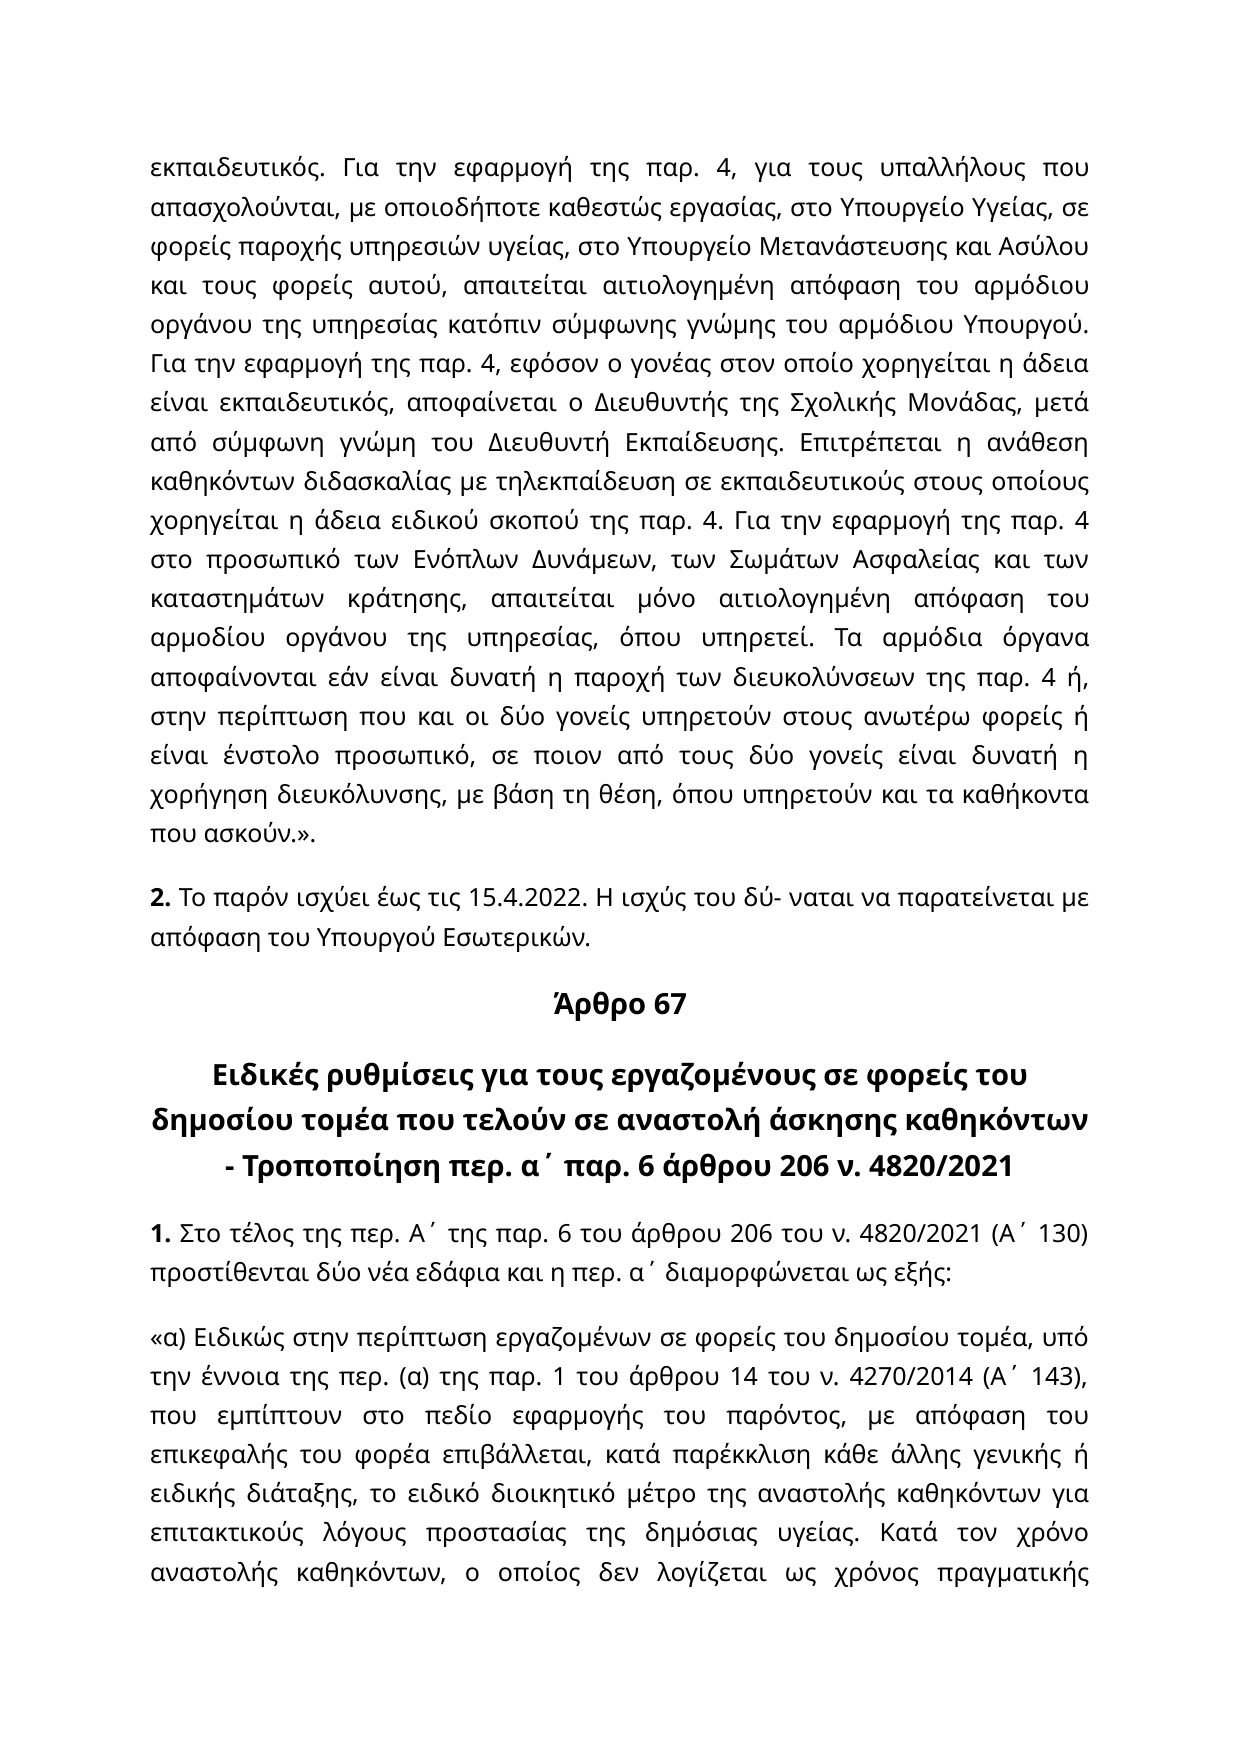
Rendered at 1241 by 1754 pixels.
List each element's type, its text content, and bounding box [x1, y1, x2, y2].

text «α) Ειδικώς στην περίπτωση εργαζομένων σε φορείς του δημοσίου τομέα, υπό την έννοια της περ. (α) της παρ. 1 του άρθρου 14 του ν. 4270/2014 (Α΄ 143), που εμπίπτουν στο πεδίο εφαρμογής του παρόντος, με απόφαση του επικεφαλής του φορέα επιβάλλεται, κατά παρέκκλιση κάθε άλλης γενικής ή ειδικής διάταξης, το ειδικό διοικητικό μέτρο της αναστολής καθηκόντων για επιτακτικούς λόγους προστασίας της δημόσιας υγείας. Κατά τον χρόνο αναστολής καθηκόντων, ο οποίος δεν λογίζεται ως χρόνος πραγματικής [150, 1319, 1090, 1588]
text 1. Στο τέλος της περ. Α΄ της παρ. 6 του άρθρου 206 του ν. 4820/2021 (Α΄ 130) προστίθενται δύο νέα εδάφια και η περ. α΄ διαμορφώνεται ως εξής: [150, 1216, 1090, 1289]
text εκπαιδευτικός. Για την εφαρμογή της παρ. 4, για τους υπαλλήλους που απασχολούνται, με οποιοδήποτε καθεστώς εργασίας, στο Υπουργείο Υγείας, σε φορείς παροχής υπηρεσιών υγείας, στο Υπουργείο Μετανάστευσης και Ασύλου και τους φορείς αυτού, απαιτείται αιτιολογημένη απόφαση του αρμόδιου οργάνου της υπηρεσίας κατόπιν σύμφωνης γνώμης του αρμόδιου Υπουργού. Για την εφαρμογή της παρ. 4, εφόσον ο γονέας στον οποίο χορηγείται η άδεια είναι εκπαιδευτικός, αποφαίνεται ο Διευθυντής της Σχολικής Μονάδας, μετά από σύμφωνη γνώμη του Διευθυντή Εκπαίδευσης. Επιτρέπεται η ανάθεση καθηκόντων διδασκαλίας με τηλεκπαίδευση σε εκπαιδευτικούς στους οποίους χορηγείται η άδεια ειδικού σκοπού της παρ. 4. Για την εφαρμογή της παρ. 4 στο προσωπικό των Ενόπλων Δυνάμεων, των Σωμάτων Ασφαλείας και των καταστημάτων κράτησης, απαιτείται μόνο αιτιολογημένη απόφαση του αρμοδίου οργάνου της υπηρεσίας, όπου υπηρετεί. Τα αρμόδια όργανα αποφαίνονται εάν είναι δυνατή η παροχή των διευκολύνσεων της παρ. 4 ή, στην περίπτωση που και οι δύο γονείς υπηρετούν στους ανωτέρω φορείς ή είναι ένστολο προσωπικό, σε ποιον από τους δύο γονείς είναι δυνατή η χορήγηση διευκόλυνσης, με βάση τη θέση, όπου υπηρετούν και τα καθήκοντα που ασκούν.». [150, 150, 1090, 850]
subtitle Ειδικές ρυθμίσεις για τους εργαζομένους σε φορείς του δημοσίου τομέα που τελούν σε αναστολή άσκησης καθηκόντων - Τροποποίηση περ. α΄ παρ. 6 άρθρου 206 ν. 4820/2021 [150, 1054, 1090, 1185]
subtitle Άρθρο 67 [150, 983, 1090, 1023]
text 2. Το παρόν ισχύει έως τις 15.4.2022. Η ισχύς του δύ- ναται να παρατείνεται με απόφαση του Υπουργού Εσωτερικών. [150, 880, 1090, 953]
